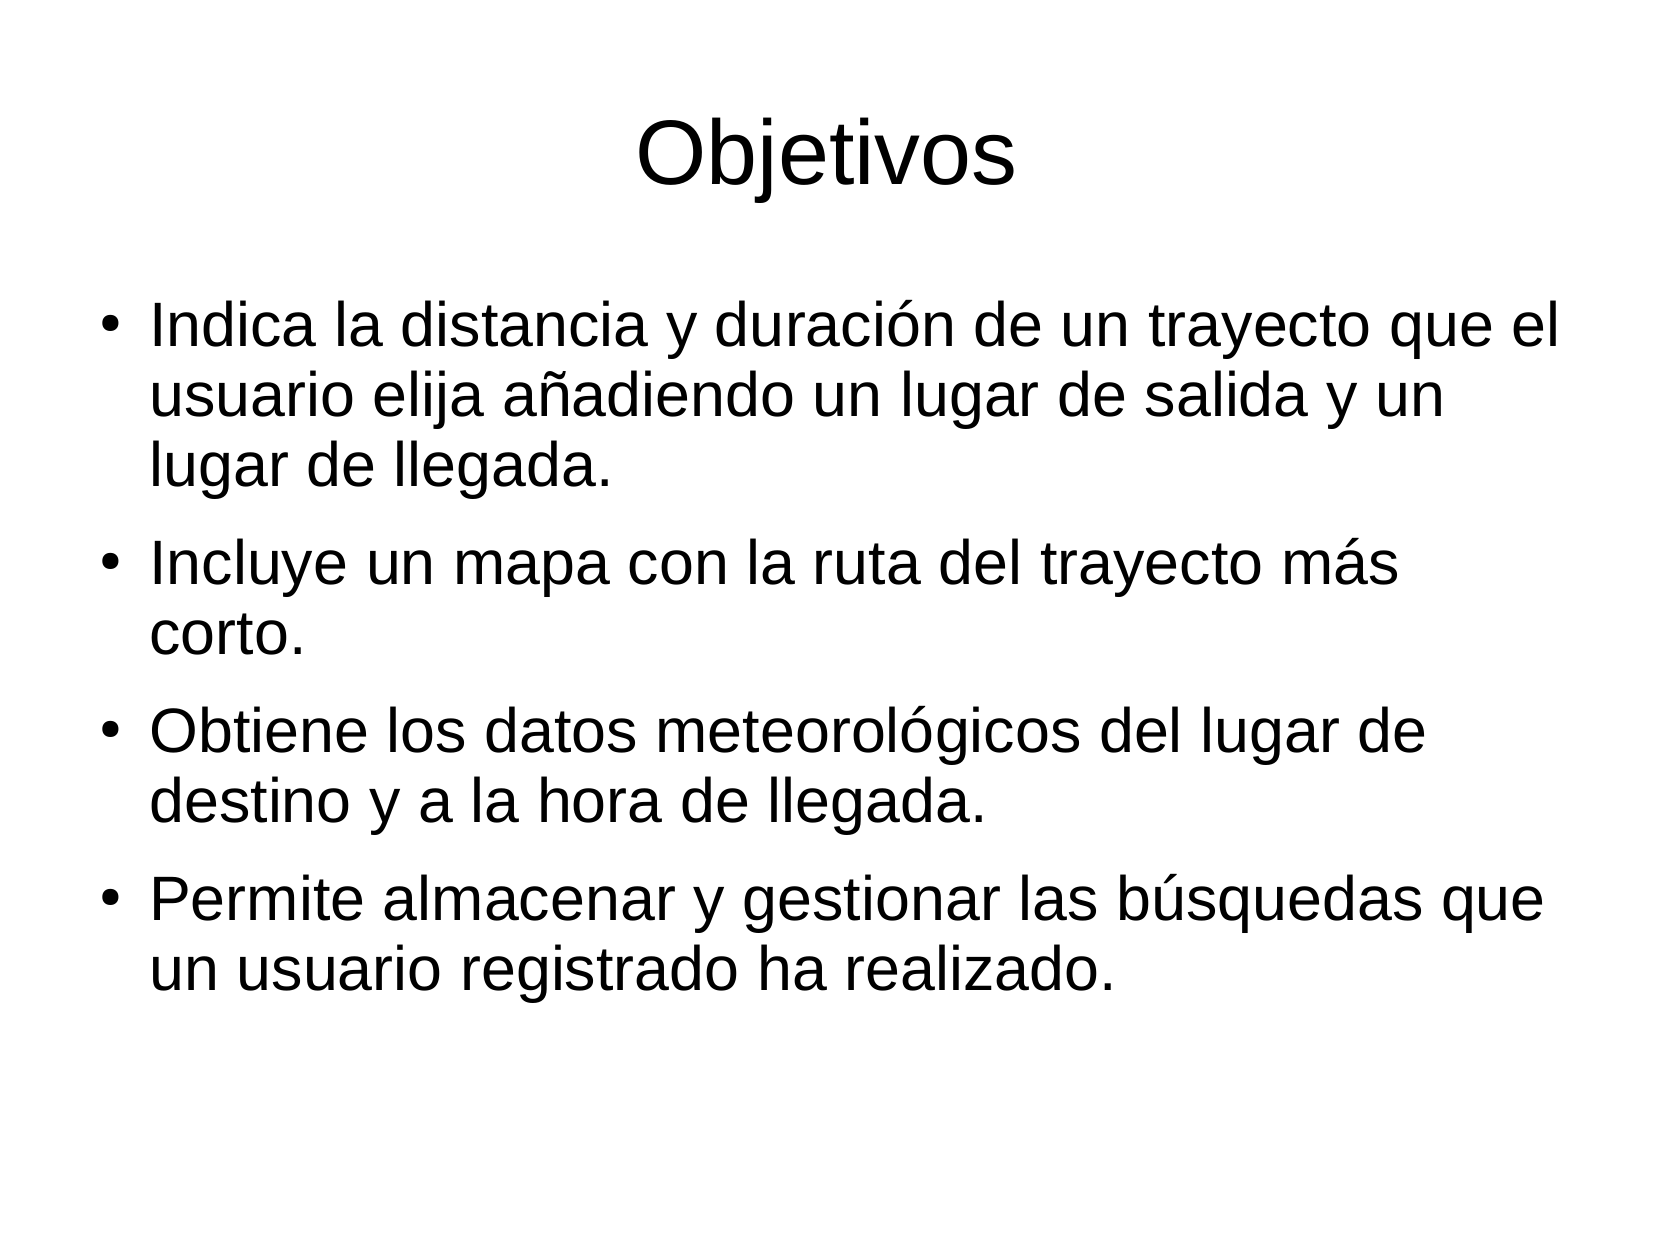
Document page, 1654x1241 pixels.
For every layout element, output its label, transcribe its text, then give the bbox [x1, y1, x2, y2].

title Objetivos [82, 49, 1571, 257]
list Indica la distancia y duración de un trayecto que el usuario elija añadiendo un lugar de salida y un lugar de llegada. Incluye un mapa con la ruta del trayecto más corto. Obtiene los datos meteorológicos del lugar de destino y a la hora de llegada. Permite almacenar y gestionar las búsquedas que un usuario registrado ha realizado. [82, 290, 1571, 1010]
